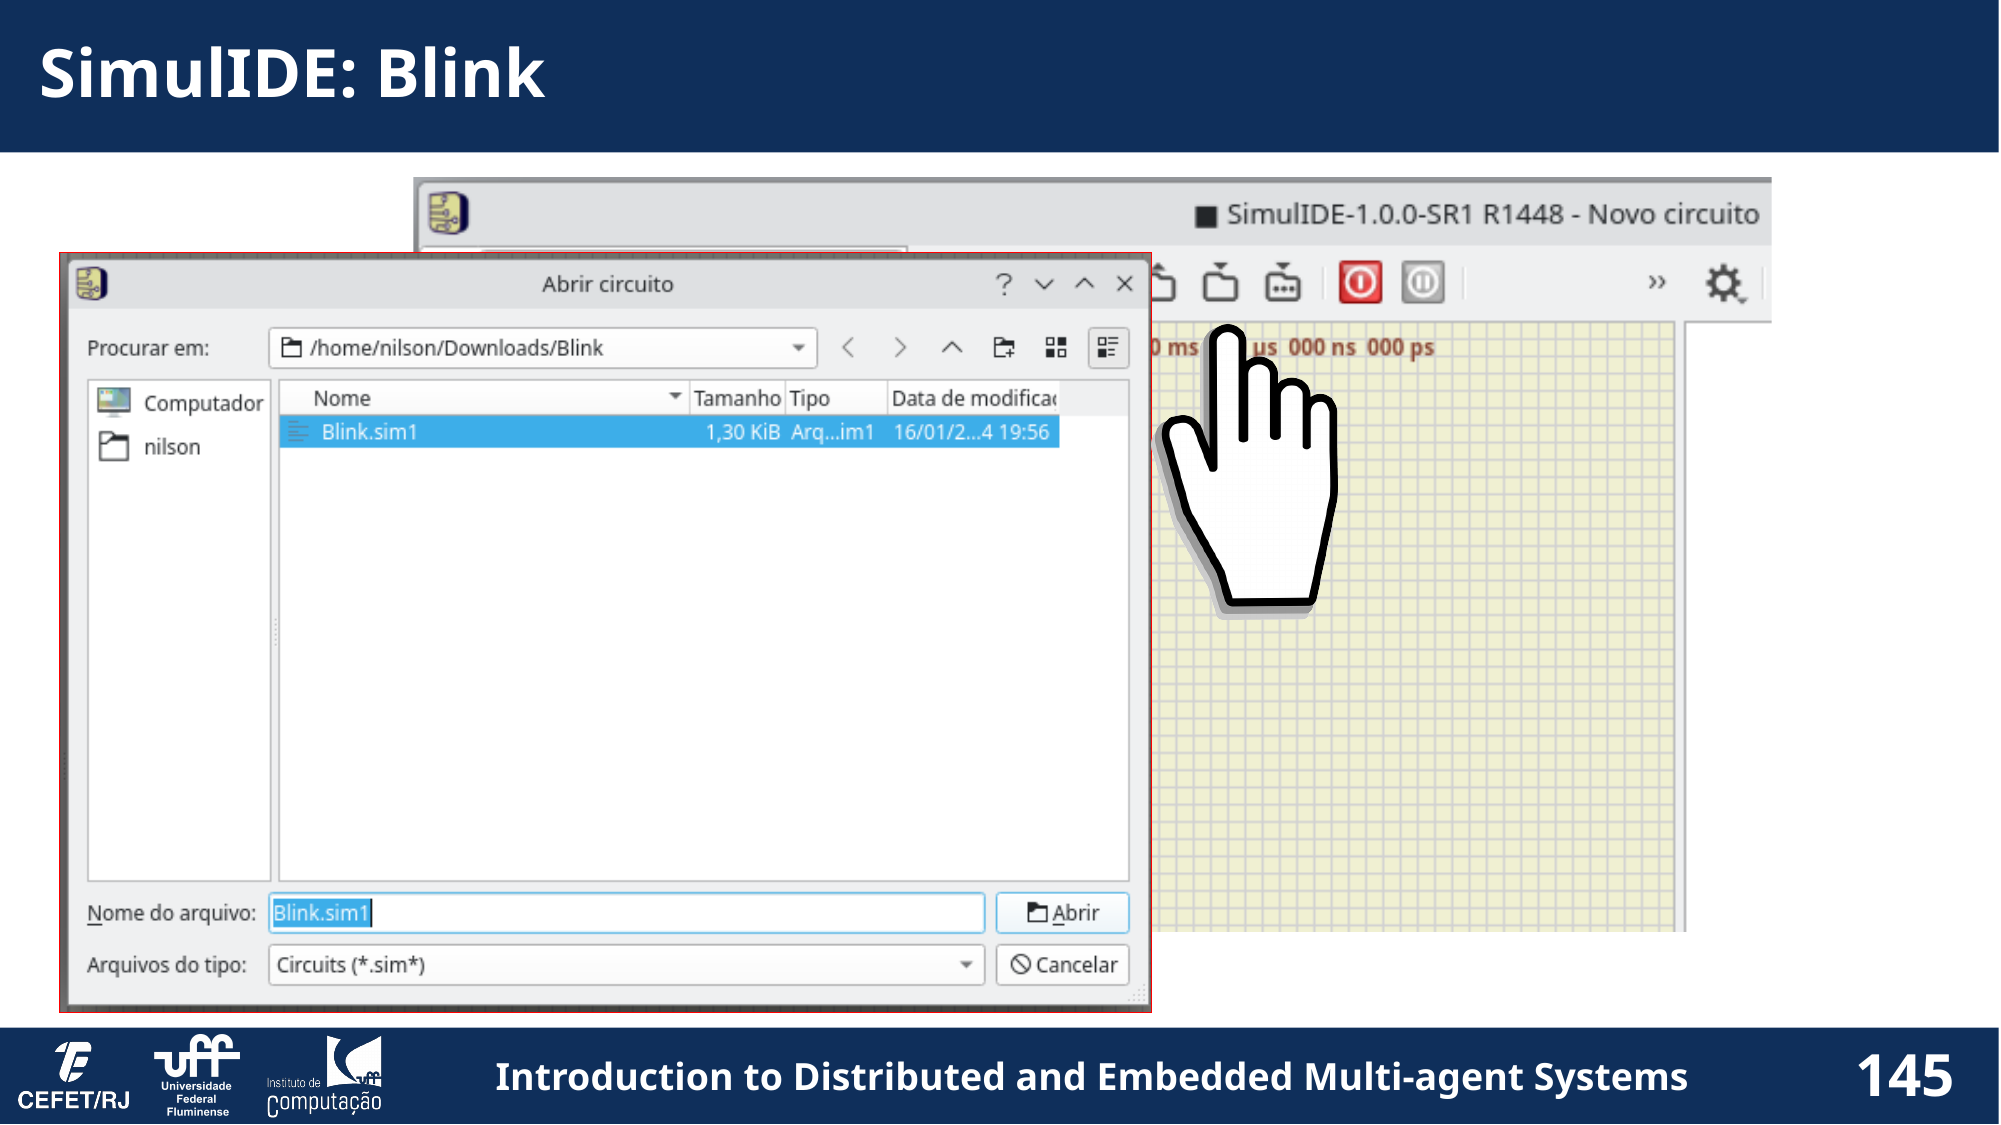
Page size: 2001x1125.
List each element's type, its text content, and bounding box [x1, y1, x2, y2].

text_box SimulIDE: Blink [25, 23, 1998, 116]
picture [153, 1033, 241, 1121]
picture [59, 177, 1772, 1013]
picture [18, 1021, 129, 1125]
picture [265, 1033, 383, 1118]
